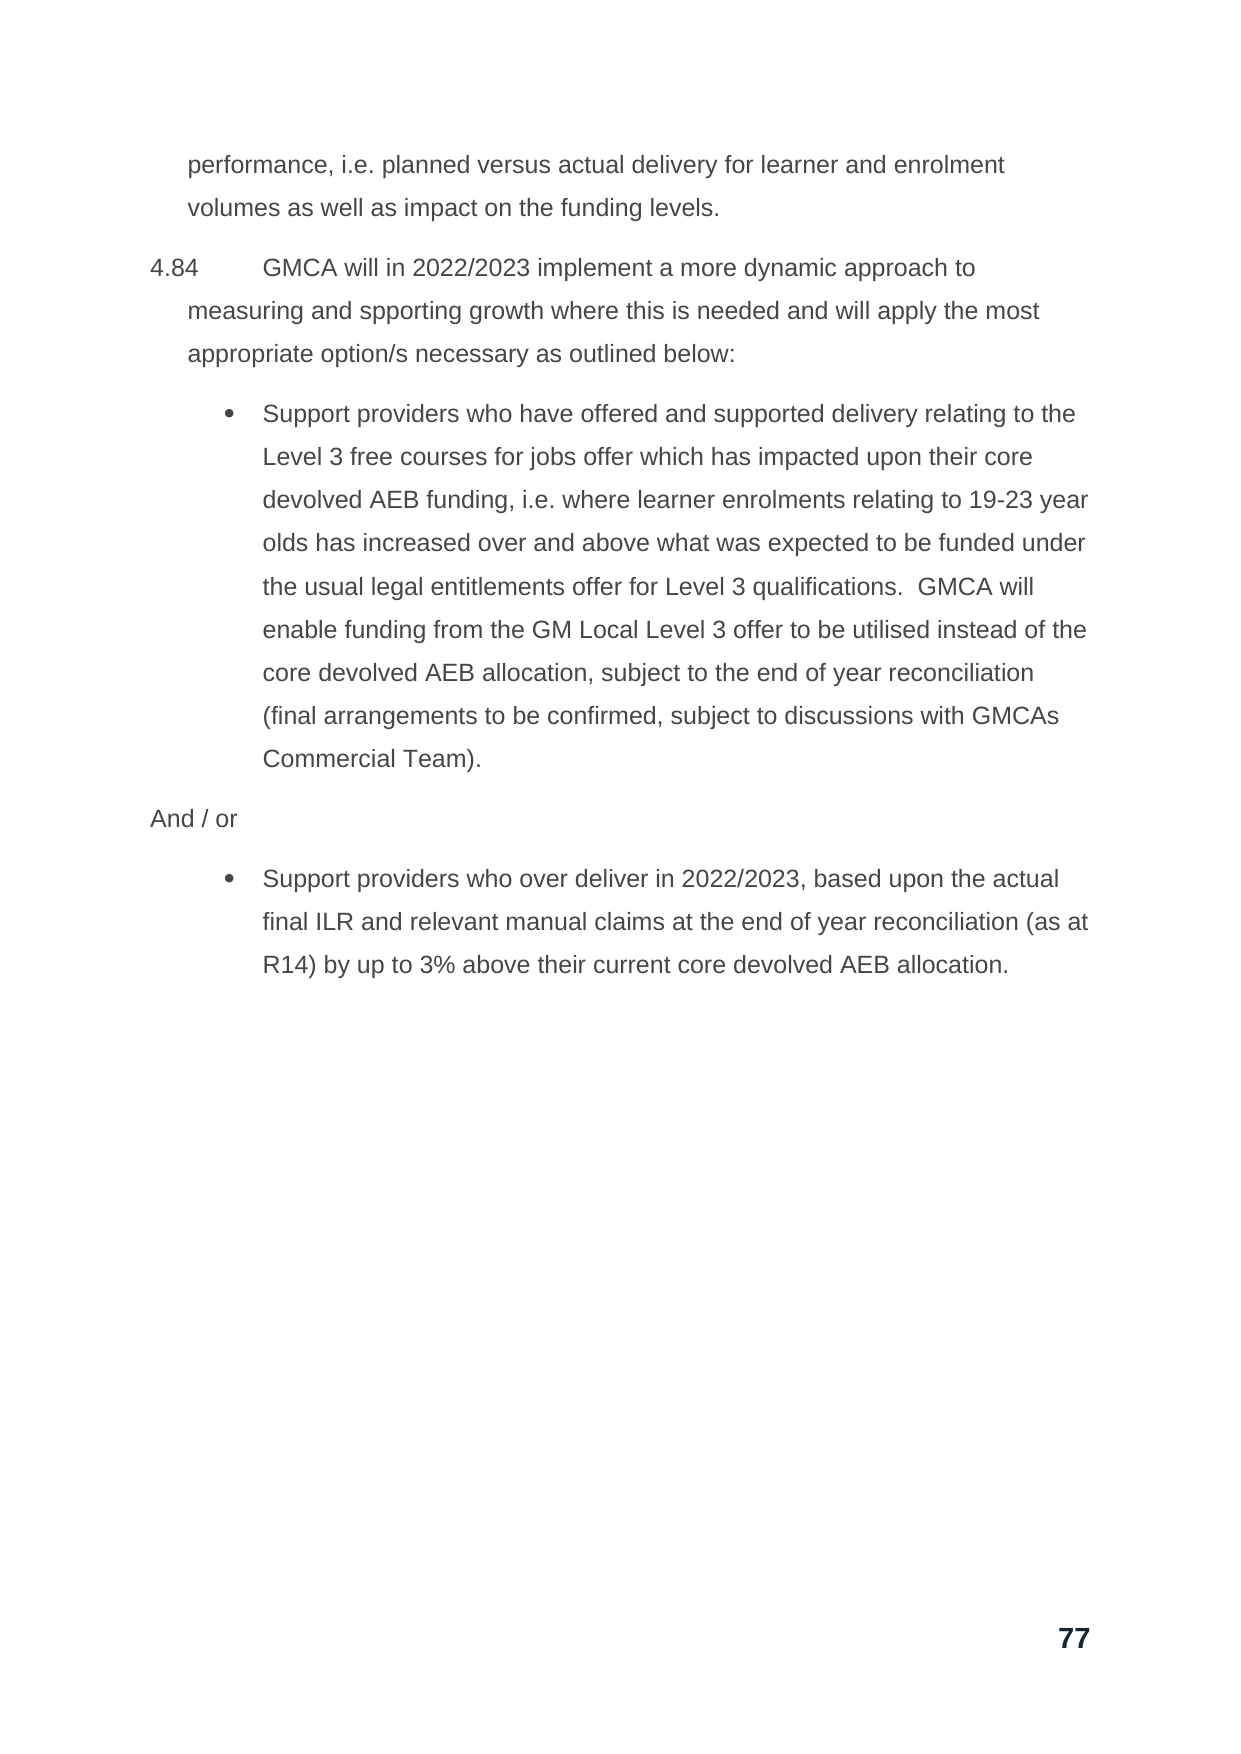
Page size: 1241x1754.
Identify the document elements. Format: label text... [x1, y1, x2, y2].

list Support providers who over deliver in 2022/2023, based upon the actual final ILR and relevant manual claims at the end of year reconciliation (as at R14) by up to 3% above their current core devolved AEB allocation. [225, 864, 1090, 979]
text performance, i.e. planned versus actual delivery for learner and enrolment volumes as well as impact on the funding levels. [150, 150, 1090, 222]
text And / or [150, 804, 1090, 833]
text 4.84 GMCA will in 2022/2023 implement a more dynamic approach to measuring and spporting growth where this is needed and will apply the most appropriate option/s necessary as outlined below: [150, 253, 1090, 368]
list Support providers who have offered and supported delivery relating to the Level 3 free courses for jobs offer which has impacted upon their core devolved AEB funding, i.e. where learner enrolments relating to 19-23 year olds has increased over and above what was expected to be funded under the usual legal entitlements offer for Level 3 qualifications. GMCA will enable funding from the GM Local Level 3 offer to be utilised instead of the core devolved AEB allocation, subject to the end of year reconciliation (final arrangements to be confirmed, subject to discussions with GMCAs Commercial Team). [225, 399, 1090, 773]
